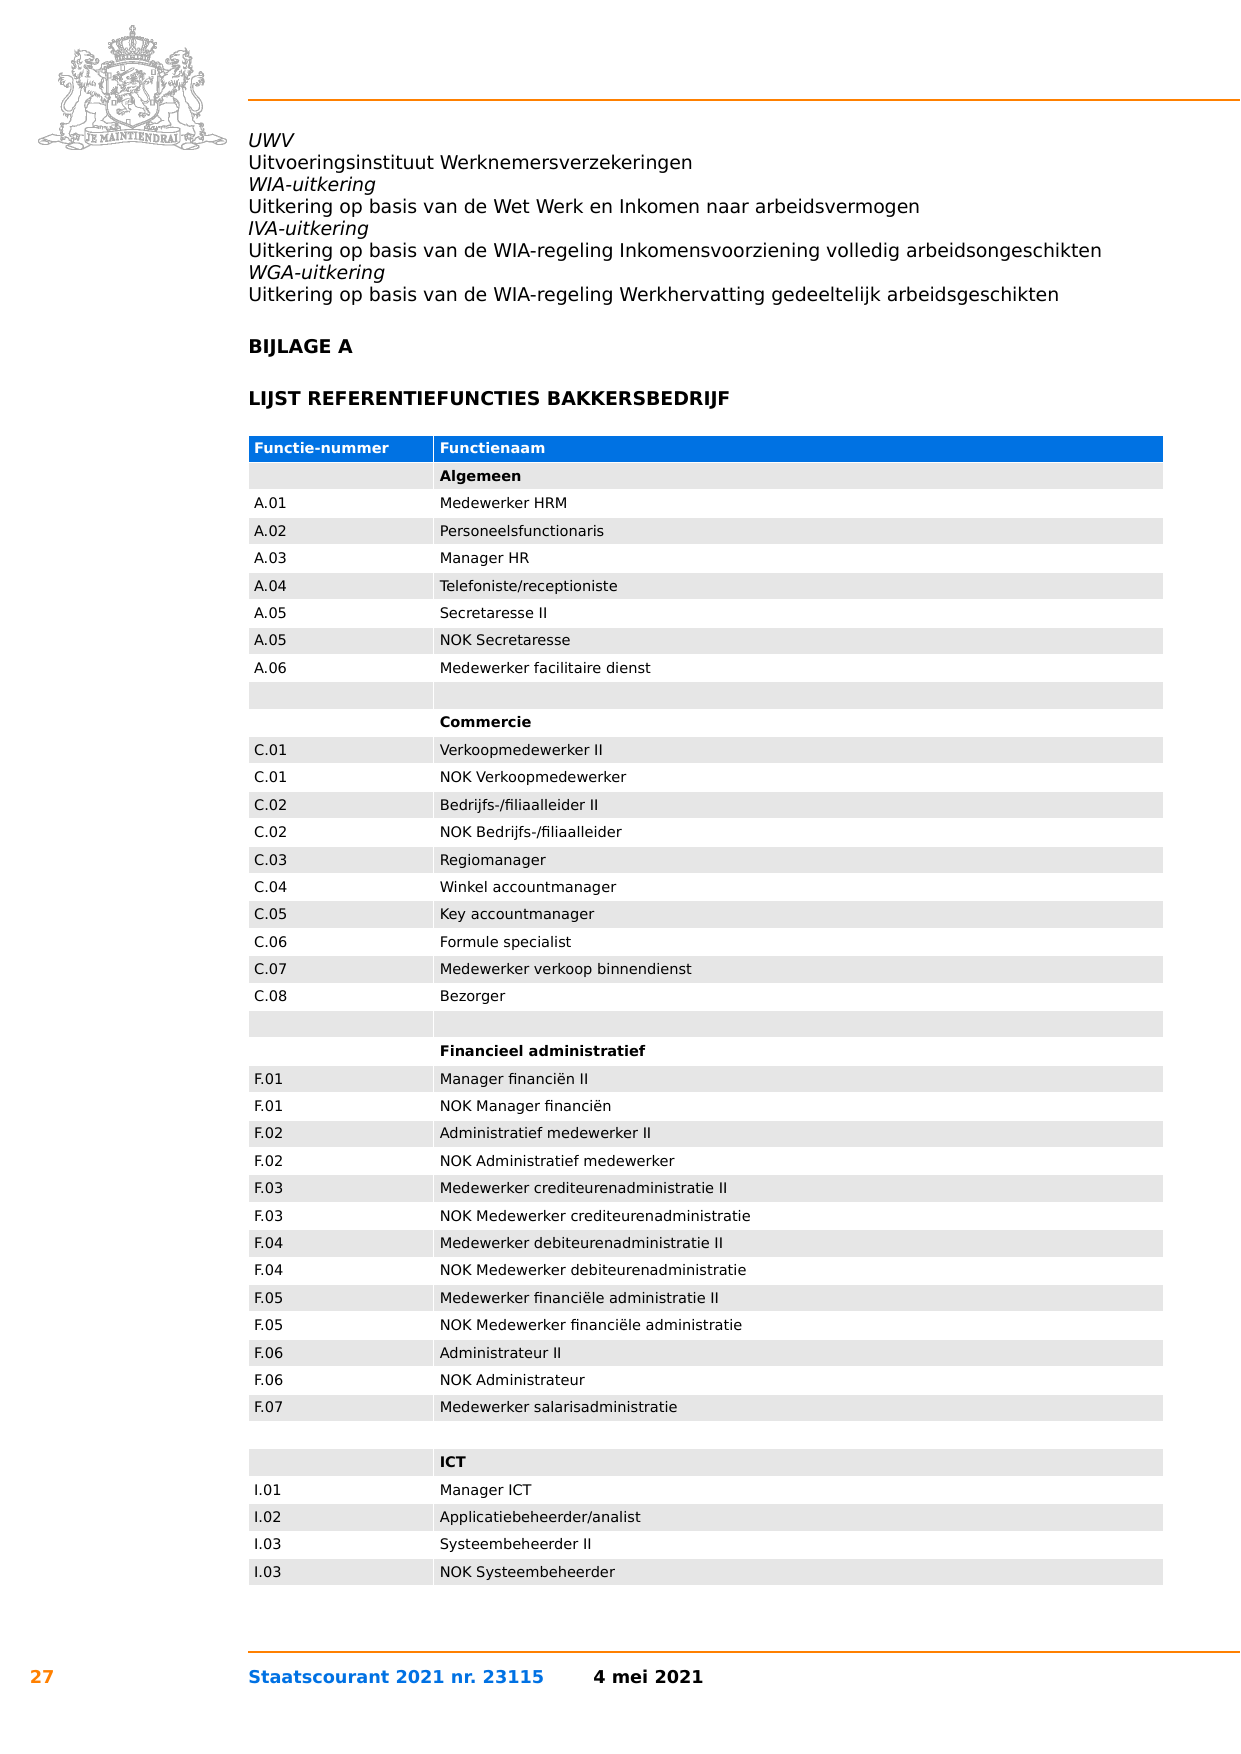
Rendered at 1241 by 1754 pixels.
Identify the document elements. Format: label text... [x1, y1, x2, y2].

table_cell [249, 710, 433, 736]
subtitle LIJST REFERENTIEFUNCTIES BAKKERSBEDRIJF [248, 388, 1163, 410]
table_cell A.02 [249, 518, 433, 544]
table_cell Administratief medewerker II [434, 1121, 1163, 1147]
table_cell Medewerker crediteurenadministratie II [434, 1175, 1163, 1202]
table_cell Manager financiën II [434, 1066, 1163, 1092]
text UWV [248, 130, 1163, 152]
table_cell Medewerker debiteurenadministratie II [434, 1230, 1163, 1257]
table_cell [249, 463, 433, 489]
table_cell F.01 [249, 1066, 433, 1092]
table_cell F.05 [249, 1313, 433, 1339]
table_cell F.04 [249, 1258, 433, 1284]
text Uitkering op basis van de WIA-regeling Inkomensvoorziening volledig arbeidsongeschikten [248, 240, 1163, 262]
table_cell [434, 682, 1163, 709]
table_cell F.07 [249, 1395, 433, 1421]
table_cell NOK Medewerker crediteurenadministratie [434, 1203, 1163, 1229]
table_cell [249, 1039, 433, 1065]
table_cell NOK Verkoopmedewerker [434, 765, 1163, 791]
table_cell Winkel accountmanager [434, 874, 1163, 900]
table_cell [249, 1011, 433, 1037]
table_cell A.05 [249, 628, 433, 654]
table_cell [249, 1422, 433, 1448]
table_cell [249, 682, 433, 709]
table_cell F.03 [249, 1203, 433, 1229]
table_cell NOK Bedrijfs-/filiaalleider [434, 819, 1163, 846]
text WGA-uitkering [248, 262, 1163, 284]
table_cell Applicatiebeheerder/analist [434, 1504, 1163, 1531]
table_cell A.04 [249, 573, 433, 599]
text IVA-uitkering [248, 218, 1163, 240]
table_cell Regiomanager [434, 847, 1163, 873]
table_cell F.02 [249, 1148, 433, 1174]
table_cell F.06 [249, 1340, 433, 1366]
text WIA-uitkering [248, 174, 1163, 196]
subtitle BIJLAGE A [248, 336, 1163, 358]
table_cell C.03 [249, 847, 433, 873]
table_cell NOK Administrateur [434, 1367, 1163, 1393]
table_cell Algemeen [434, 463, 1163, 489]
table_cell Bezorger [434, 984, 1163, 1010]
table_cell Personeelsfunctionaris [434, 518, 1163, 544]
table_cell F.01 [249, 1093, 433, 1119]
table_cell I.03 [249, 1559, 433, 1585]
table_cell F.02 [249, 1121, 433, 1147]
table_cell C.06 [249, 929, 433, 955]
table_cell Medewerker facilitaire dienst [434, 655, 1163, 681]
table_cell C.02 [249, 819, 433, 846]
table_cell [434, 1422, 1163, 1448]
table_cell A.03 [249, 545, 433, 572]
table_cell A.01 [249, 491, 433, 517]
table_cell A.05 [249, 600, 433, 626]
table_cell C.04 [249, 874, 433, 900]
text Uitkering op basis van de WIA-regeling Werkhervatting gedeeltelijk arbeidsgeschikten [248, 284, 1163, 306]
table_cell NOK Medewerker financiële administratie [434, 1313, 1163, 1339]
picture [38, 25, 227, 150]
table_cell I.02 [249, 1504, 433, 1531]
table_cell Telefoniste/receptioniste [434, 573, 1163, 599]
table_cell NOK Administratief medewerker [434, 1148, 1163, 1174]
table_cell [434, 1011, 1163, 1037]
text Uitvoeringsinstituut Werknemersverzekeringen [248, 152, 1163, 174]
table_cell Medewerker verkoop binnendienst [434, 956, 1163, 983]
table_cell Financieel administratief [434, 1039, 1163, 1065]
table_cell Systeembeheerder II [434, 1532, 1163, 1558]
table_cell Formule specialist [434, 929, 1163, 955]
table_cell F.03 [249, 1175, 433, 1202]
table_cell I.01 [249, 1477, 433, 1503]
table_cell C.01 [249, 765, 433, 791]
table_cell C.02 [249, 792, 433, 818]
table_cell Commercie [434, 710, 1163, 736]
table_cell Medewerker financiële administratie II [434, 1285, 1163, 1311]
table_cell NOK Secretaresse [434, 628, 1163, 654]
table_cell I.03 [249, 1532, 433, 1558]
table_cell NOK Manager financiën [434, 1093, 1163, 1119]
table_cell F.05 [249, 1285, 433, 1311]
table_cell [249, 1449, 433, 1476]
table_cell C.07 [249, 956, 433, 983]
table_cell C.05 [249, 901, 433, 928]
table_cell A.06 [249, 655, 433, 681]
table_header Functienaam [434, 436, 1163, 462]
table_cell Manager ICT [434, 1477, 1163, 1503]
table_cell Verkoopmedewerker II [434, 737, 1163, 763]
table_cell NOK Medewerker debiteurenadministratie [434, 1258, 1163, 1284]
table_cell Medewerker salarisadministratie [434, 1395, 1163, 1421]
table_cell Bedrijfs-/filiaalleider II [434, 792, 1163, 818]
table_cell Administrateur II [434, 1340, 1163, 1366]
table_cell F.06 [249, 1367, 433, 1393]
table_cell Secretaresse II [434, 600, 1163, 626]
table_cell F.04 [249, 1230, 433, 1257]
table_cell C.08 [249, 984, 433, 1010]
table_cell C.01 [249, 737, 433, 763]
table_cell Manager HR [434, 545, 1163, 572]
table_cell Medewerker HRM [434, 491, 1163, 517]
table_cell NOK Systeembeheerder [434, 1559, 1163, 1585]
table_cell ICT [434, 1449, 1163, 1476]
text Uitkering op basis van de Wet Werk en Inkomen naar arbeidsvermogen [248, 196, 1163, 218]
table_header Functie-nummer [249, 436, 433, 462]
table_cell Key accountmanager [434, 901, 1163, 928]
